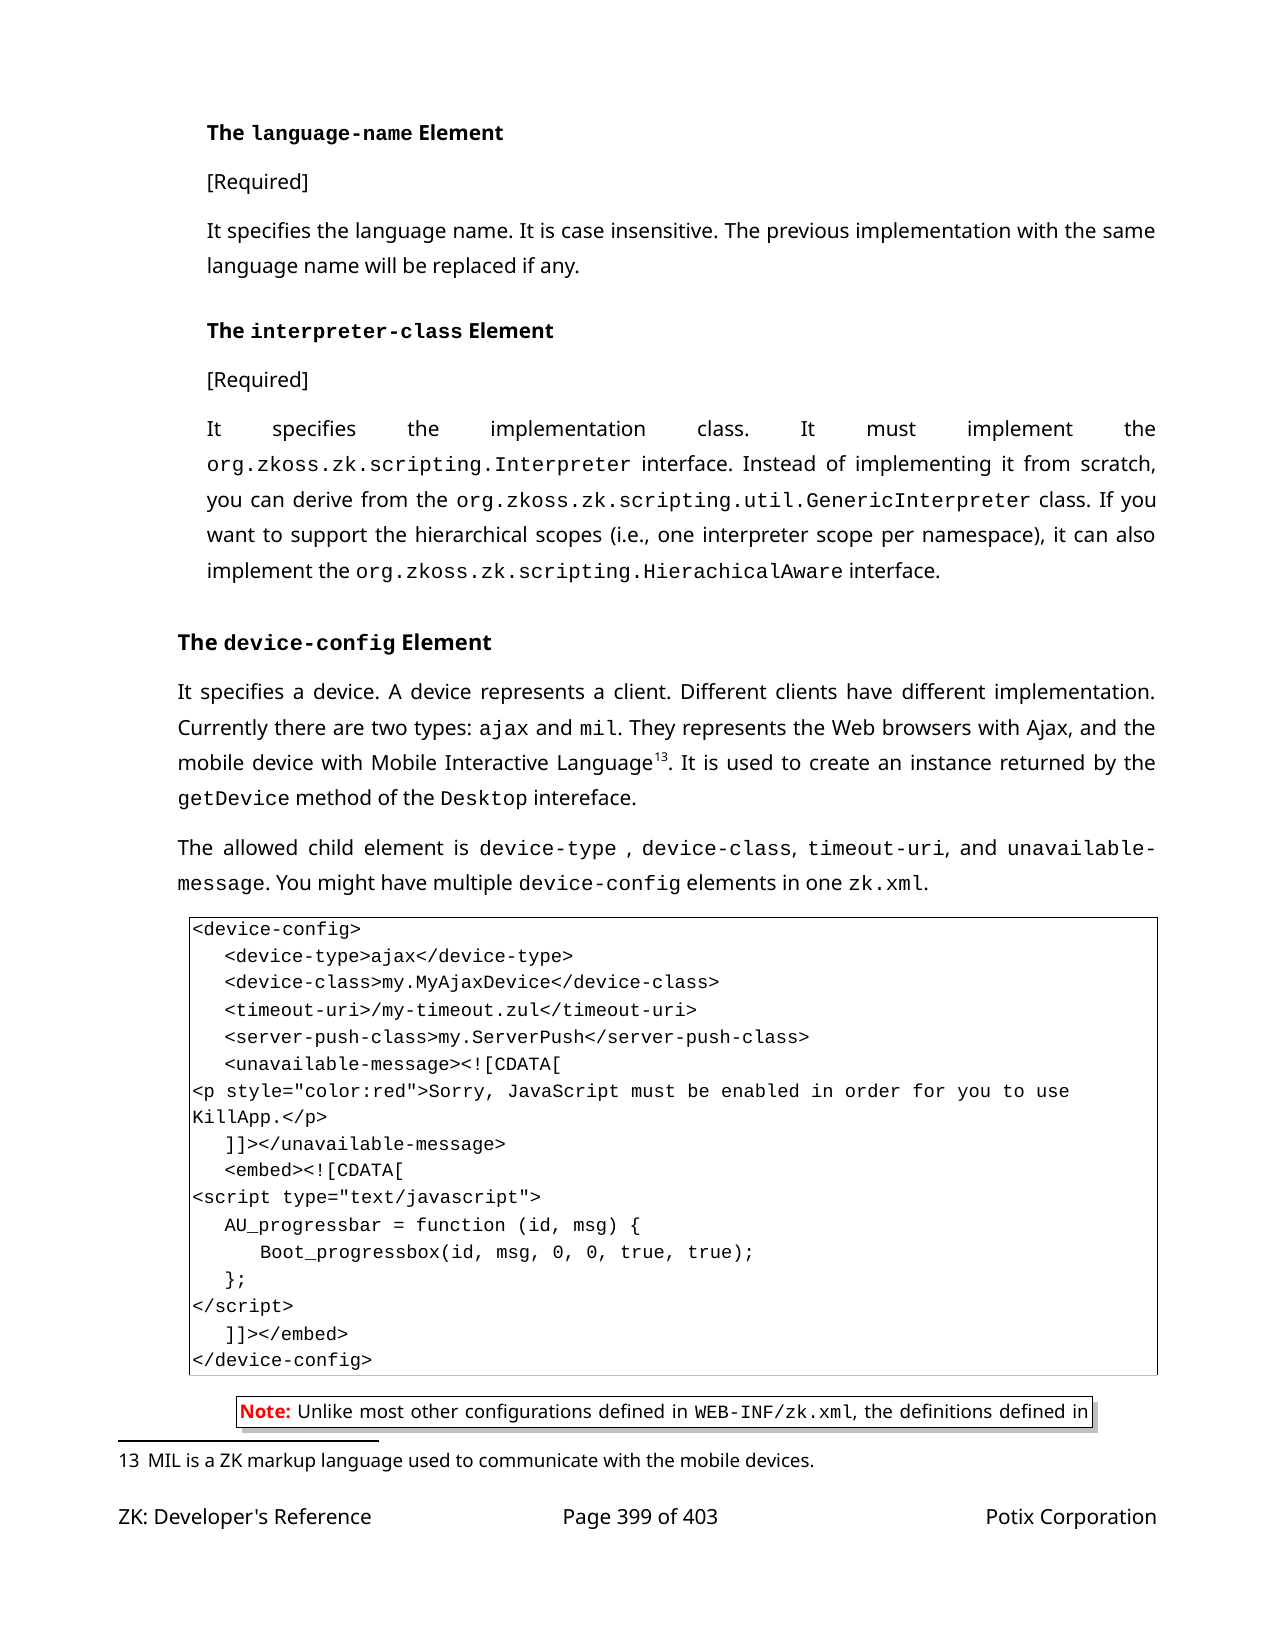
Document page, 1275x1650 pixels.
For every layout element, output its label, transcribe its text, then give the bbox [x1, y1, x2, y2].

text [Required] [207, 167, 1157, 196]
text [Required] [207, 365, 1157, 394]
text <server-push-class>my.ServerPush</server-push-class> [190, 1025, 1157, 1049]
text }; [190, 1267, 1157, 1291]
subtitle The interpreter-class Element [207, 316, 1157, 345]
text <unavailable-message><![CDATA[ <p style="color:red">Sorry, JavaScript must be enabled in order for you to use KillApp.</p> ]]></unavailable-message> <embed><![CDATA[ [190, 1052, 1157, 1182]
text It specifies a device. A device represents a client. Different clients have different implementation. Currently there are two types: ajax and mil. They represents the Web browsers with Ajax, and the mobile device with Mobile Interactive Language. It is used to create an instance returned by the getDevice method of the Desktop intereface. [177, 677, 1157, 812]
text <timeout-uri>/my-timeout.zul</timeout-uri> [190, 998, 1157, 1022]
text </script> [190, 1294, 1157, 1318]
text Boot_progressbox(id, msg, 0, 0, true, true); [190, 1240, 1157, 1264]
text It specifies the language name. It is case insensitive. The previous implementation with the same language name will be replaced if any. [207, 216, 1157, 279]
text It specifies the implementation class. It must implement the org.zkoss.zk.scripting.Interpreter interface. Instead of implementing it from scratch, you can derive from the org.zkoss.zk.scripting.util.GenericInterpreter class. If you want to support the hierarchical scopes (i.e., one interpreter scope per namespace), it can also implement the org.zkoss.zk.scripting.HierachicalAware interface. [207, 414, 1157, 584]
text <device-config> <device-type>ajax</device-type> <device-class>my.MyAjaxDevice</device-class> [190, 918, 1157, 995]
text ]]></embed> </device-config> [190, 1321, 1157, 1375]
text Note: Unlike most other configurations defined in WEB-INF/zk.xml, the definitions defined in [237, 1397, 1092, 1427]
subtitle The language-name Element [207, 118, 1157, 147]
text The allowed child element is device-type , device-class, timeout-uri, and unavailable-message. You might have multiple device-config elements in one zk.xml. [177, 833, 1157, 897]
text MIL is a ZK markup language used to communicate with the mobile devices. [118, 1447, 1157, 1473]
text AU_progressbar = function (id, msg) { [190, 1213, 1157, 1237]
subtitle The device-config Element [177, 627, 1157, 657]
text <script type="text/javascript"> [190, 1185, 1157, 1210]
